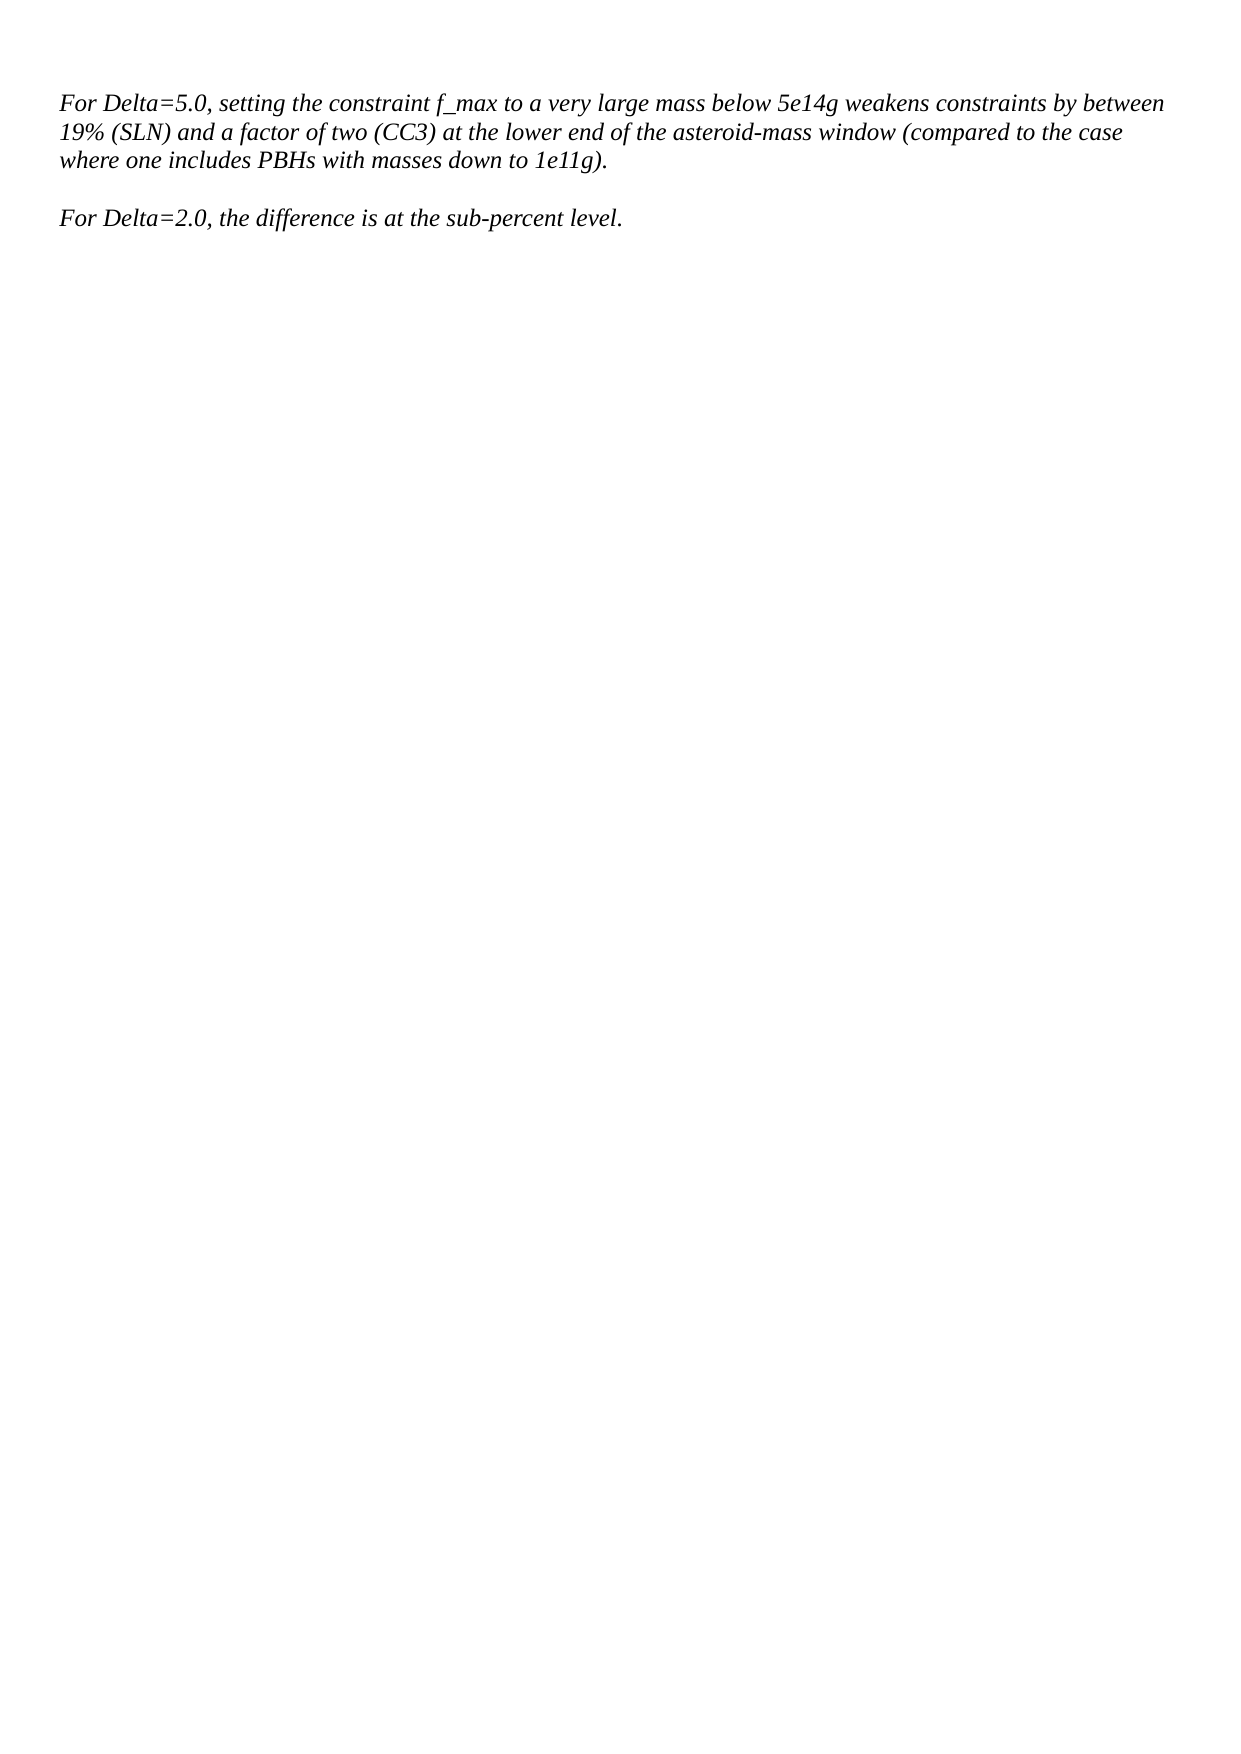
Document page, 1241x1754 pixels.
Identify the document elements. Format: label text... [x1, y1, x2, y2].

text For Delta=5.0, setting the constraint f_max to a very large mass below 5e14g weakens constraints by between 19% (SLN) and a factor of two (CC3) at the lower end of the asteroid-mass window (compared to the case where one includes PBHs with masses down to 1e11g). [59, 88, 1181, 174]
text For Delta=2.0, the difference is at the sub-percent level. [59, 203, 1181, 232]
